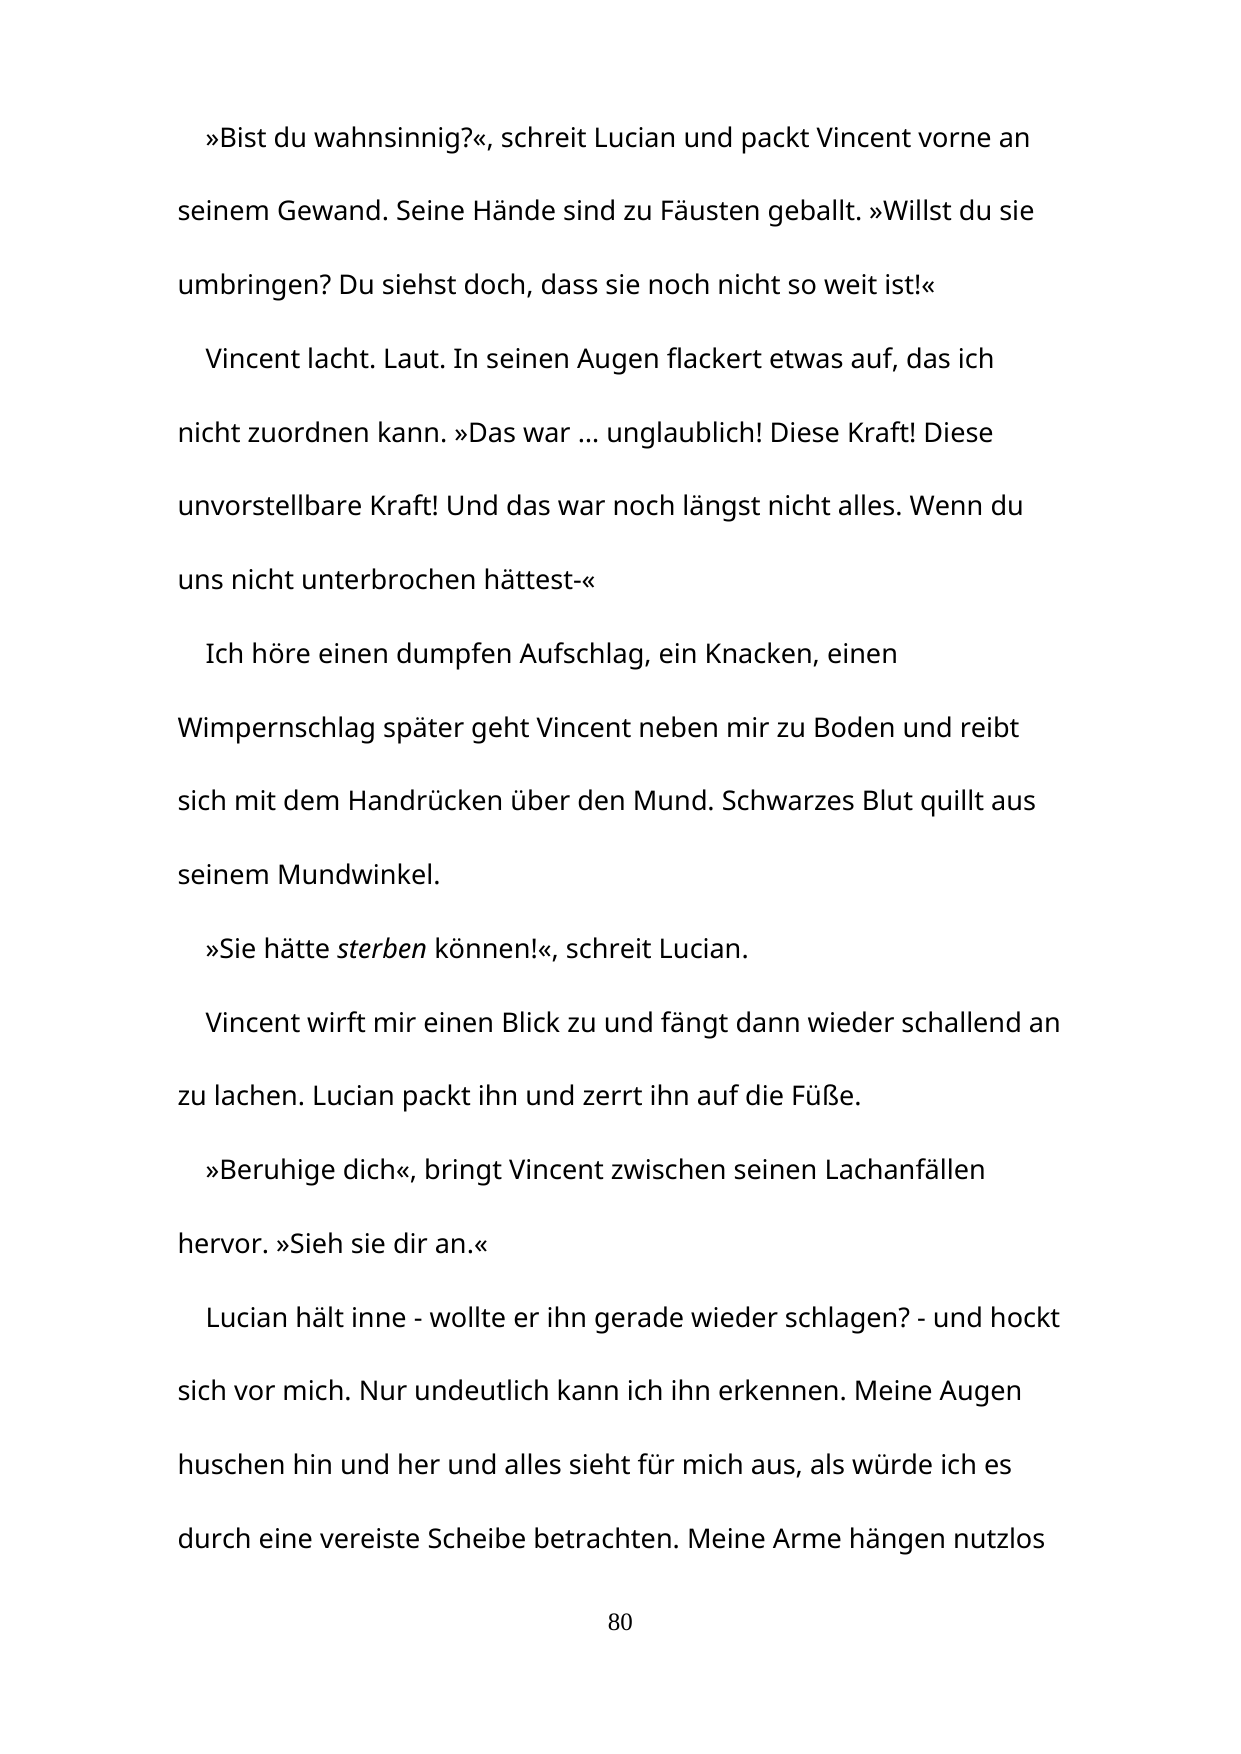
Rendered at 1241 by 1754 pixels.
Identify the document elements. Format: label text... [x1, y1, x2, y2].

text Vincent lacht. Laut. In seinen Augen flackert etwas auf, das ich nicht zuordnen kann. »Das war … unglaublich! Diese Kraft! Diese unvorstellbare Kraft! Und das war noch längst nicht alles. Wenn du uns nicht unterbrochen hättest-« [177, 339, 1063, 597]
text »Sie hätte sterben können!«, schreit Lucian. [177, 929, 1063, 966]
text »Bist du wahnsinnig?«, schreit Lucian und packt Vincent vorne an seinem Gewand. Seine Hände sind zu Fäusten geballt. »Willst du sie umbringen? Du siehst doch, dass sie noch nicht so weit ist!« [177, 118, 1063, 302]
text »Beruhige dich«, bringt Vincent zwischen seinen Lachanfällen hervor. »Sieh sie dir an.« [177, 1151, 1063, 1261]
text Ich höre einen dumpfen Aufschlag, ein Knacken, einen Wimpernschlag später geht Vincent neben mir zu Boden und reibt sich mit dem Handrücken über den Mund. Schwarzes Blut quillt aus seinem Mundwinkel. [177, 634, 1063, 892]
text Lucian hält inne - wollte er ihn gerade wieder schlagen? - und hockt sich vor mich. Nur undeutlich kann ich ihn erkennen. Meine Augen huschen hin und her und alles sieht für mich aus, als würde ich es durch eine vereiste Scheibe betrachten. Meine Arme hängen nutzlos [177, 1298, 1063, 1556]
text Vincent wirft mir einen Blick zu und fängt dann wieder schallend an zu lachen. Lucian packt ihn und zerrt ihn auf die Füße. [177, 1003, 1063, 1114]
